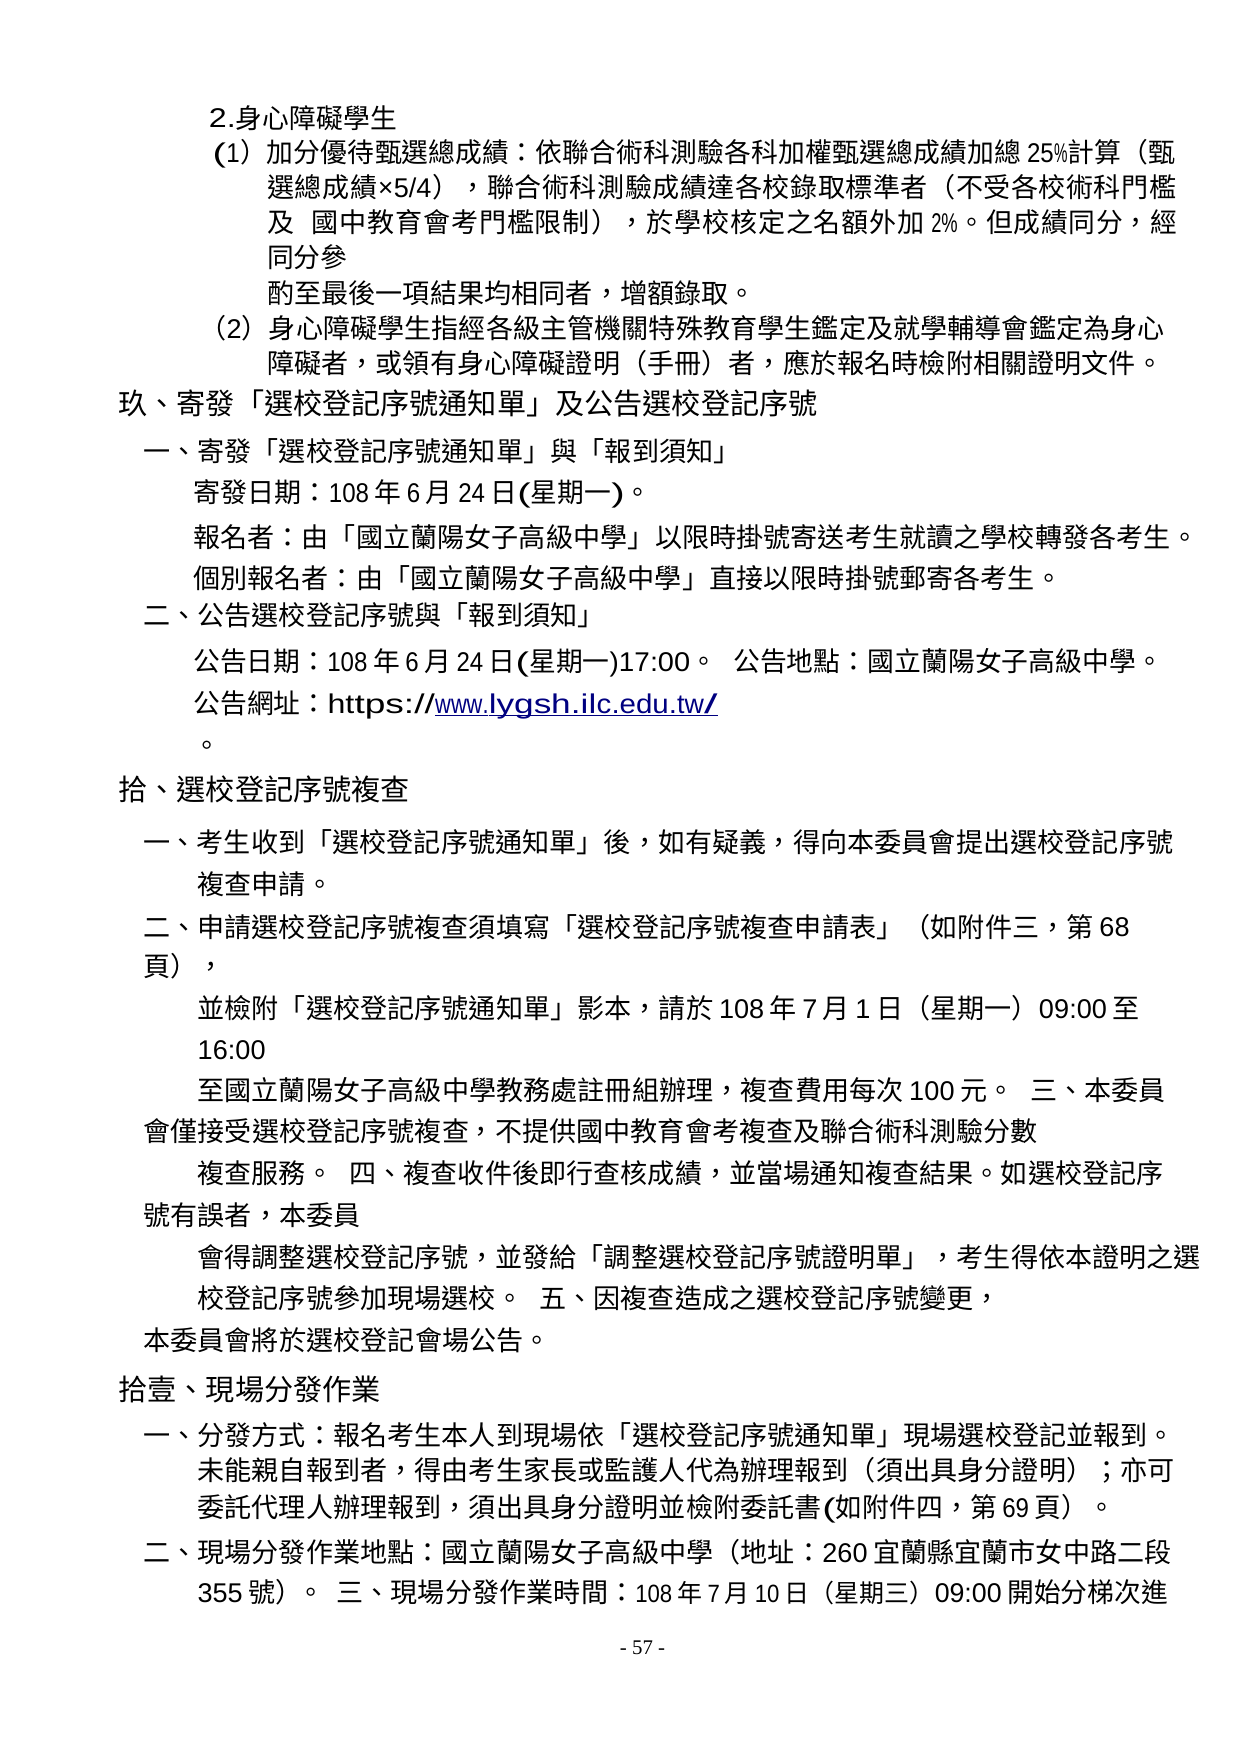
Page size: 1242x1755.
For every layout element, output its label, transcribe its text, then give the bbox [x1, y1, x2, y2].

text 二、申請選校登記序號複查須填寫「選校登記序號複查申請表」（如附件三，第68頁）， [143, 903, 1210, 981]
text 複查服務。 四、複查收件後即行查核成績，並當場通知複查結果。如選校登記序號有誤者，本委員 [143, 1150, 1181, 1234]
text （2）身心障礙學生指經各級主管機關特殊教育學生鑑定及就學輔導會鑑定為身心 障礙者，或領有身心障礙證明（手冊）者，應於報名時檢附相關證明文件。 [199, 310, 1170, 380]
text 報名者：由「國立蘭陽女子高級中學」以限時掛號寄送考生就讀之學校轉發各考生。 [193, 514, 1210, 552]
text 並檢附「選校登記序號通知單」影本，請於108年7月1日（星期一）09:00至16:00 [197, 981, 1210, 1064]
text 2.身心障礙學生 [208, 96, 1210, 133]
text 一、分發方式：報名考生本人到現場依「選校登記序號通知單」現場選校登記並報到。 未能親自報到者，得由考生家長或監護人代為辦理報到（須出具身分證明）；亦可 委託代理人辦理報到，須出具身分證明並檢附委託書(如附件四，第69頁）。 [143, 1417, 1181, 1525]
text (1）加分優待甄選總成績：依聯合術科測驗各科加權甄選總成績加總25%計算（甄 選總成績×5/4），聯合術科測驗成績達各校錄取標準者（不受各校術科門檻及 國中教育會考門檻限制），於學校核定之名額外加2%。但成績同分，經同分參 [212, 134, 1177, 275]
text 會得調整選校登記序號，並發給「調整選校登記序號證明單」，考生得依本證明之選 [197, 1234, 1210, 1272]
text 拾壹、現場分發作業 [118, 1369, 1210, 1409]
text 一、考生收到「選校登記序號通知單」後，如有疑義，得向本委員會提出選校登記序號 複查申請。 [143, 819, 1176, 903]
text 校登記序號參加現場選校。 五、因複查造成之選校登記序號變更，本委員會將於選校登記會場公告。 [143, 1275, 1019, 1358]
text 355號）。 三、現場分發作業時間：108年7月10日（星期三）09:00開始分梯次進 [143, 1569, 1173, 1611]
text 至國立蘭陽女子高級中學教務處註冊組辦理，複查費用每次100元。 三、本委員會僅接受選校登記序號複查，不提供國中教育會考複查及聯合術科測驗分數 [143, 1067, 1176, 1150]
text 個別報名者：由「國立蘭陽女子高級中學」直接以限時掛號郵寄各考生。 二、公告選校登記序號與「報到須知」 [143, 558, 1069, 633]
text 二、現場分發作業地點：國立蘭陽女子高級中學（地址：260宜蘭縣宜蘭市女中路二段 [143, 1525, 1210, 1567]
text 一、寄發「選校登記序號通知單」與「報到須知」 寄發日期：108年6月24日(星期一)。 [143, 433, 748, 510]
text 。 [193, 721, 1210, 760]
text 公告日期：108年6月24日(星期一)17:00。 公告地點：國立蘭陽女子高級中學。公告網址：https://www.lygsh.ilc.edu.tw/ [193, 638, 1164, 721]
text 玖、寄發「選校登記序號通知單」及公告選校登記序號 [118, 384, 1210, 423]
text 酌至最後一項結果均相同者，增額錄取。 [267, 275, 1210, 308]
text 拾、選校登記序號複查 [118, 769, 1210, 809]
